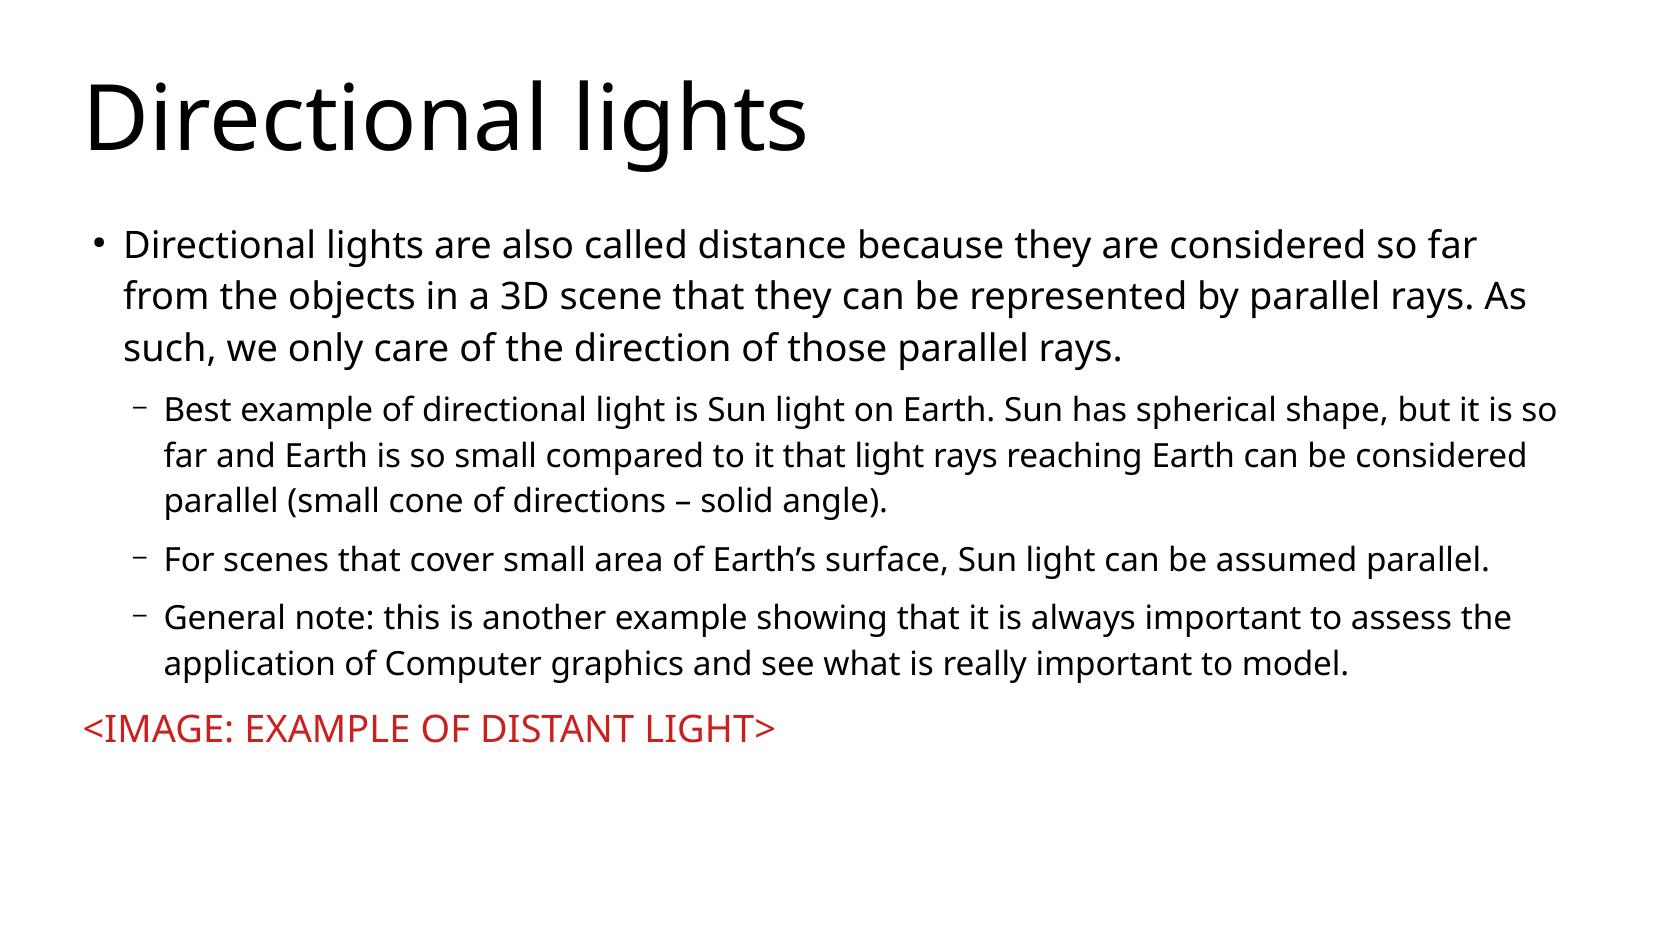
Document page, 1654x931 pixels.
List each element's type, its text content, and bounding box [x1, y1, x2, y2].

title Directional lights [82, 37, 1571, 193]
list Directional lights are also called distance because they are considered so far from the objects in a 3D scene that they can be represented by parallel rays. As such, we only care of the direction of those parallel rays. Best example of directional light is Sun light on Earth. Sun has spherical shape, but it is so far and Earth is so small compared to it that light rays reaching Earth can be considered parallel (small cone of directions – solid angle). For scenes that cover small area of Earth’s surface, Sun light can be assumed parallel. General note: this is another example showing that it is always important to assess the application of Computer graphics and see what is really important to model. <IMAGE: EXAMPLE OF DISTANT LIGHT> [82, 217, 1571, 758]
